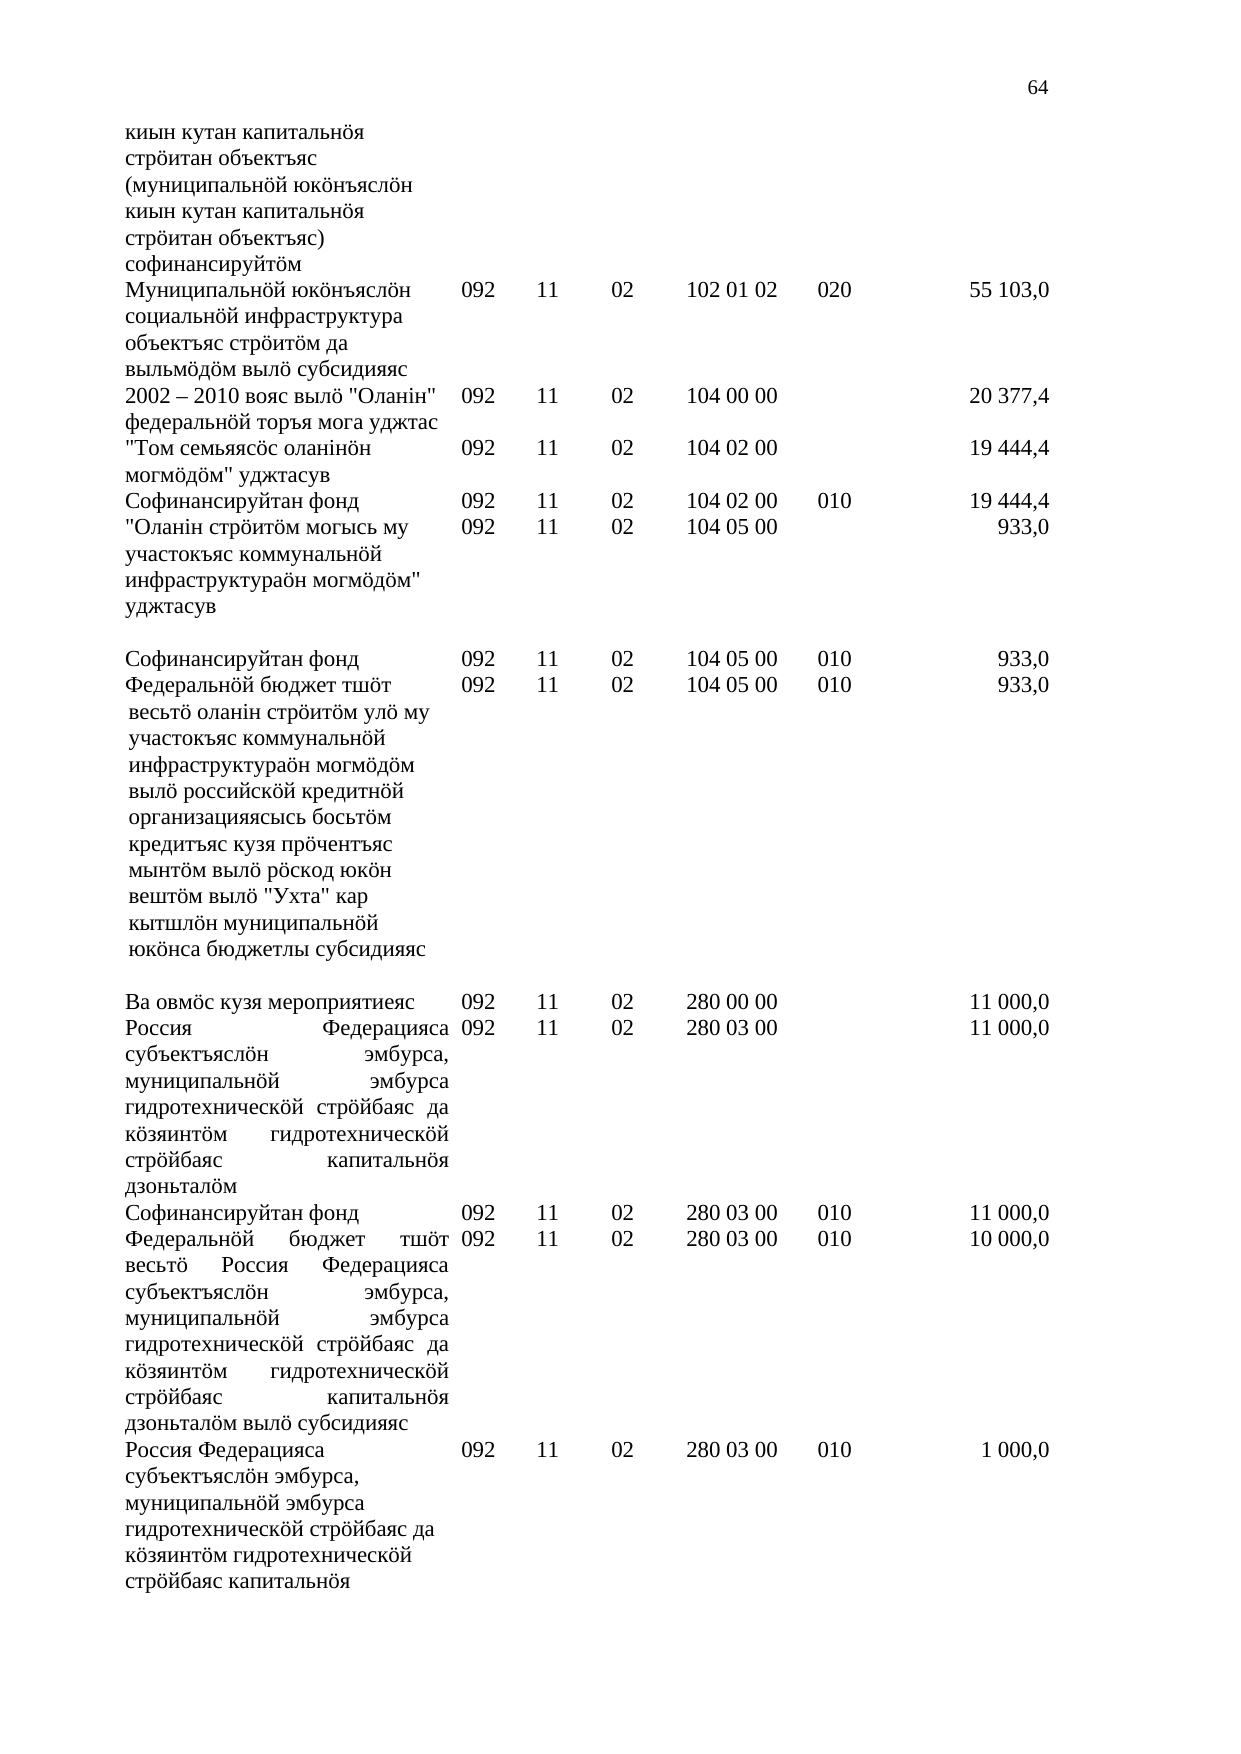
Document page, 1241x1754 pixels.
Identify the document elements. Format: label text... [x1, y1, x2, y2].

table_cell [1055, 487, 1093, 513]
table_cell 092 [455, 514, 530, 645]
table_cell 11 000,0 [886, 1014, 1055, 1199]
table_cell 55 103,0 [886, 276, 1055, 382]
table_cell 092 [455, 988, 530, 1014]
table_cell 933,0 [886, 672, 1055, 988]
table_cell 092 [455, 382, 530, 434]
table_cell 104 02 00 [680, 434, 811, 487]
table_cell "Том семьяясöс оланінöн могмöдöм" уджтасув [119, 434, 455, 487]
table_cell [886, 118, 1055, 276]
table_cell 933,0 [886, 645, 1055, 672]
table_cell Ва овмöс кузя мероприятиеяс [119, 988, 455, 1014]
table_cell Софинансируйтан фонд [119, 1199, 455, 1225]
table_cell Софинансируйтан фонд [119, 487, 455, 513]
table_cell [1055, 514, 1093, 645]
table_cell 11 [530, 382, 605, 434]
table_cell 092 [455, 1014, 530, 1199]
table_cell Федеральнöй бюджет тшöт весьтö оланін стрöитöм улö му участокъяс коммунальнöй инфраструктураöн могмöдöм вылö российскöй кредитнöй организацияясысь босьтöм кредитъяс кузя прöчентъяс мынтöм вылö рöскод юкöн вештöм вылö "Ухта" кар кытшлöн муниципальнöй юкöнса бюджетлы субсидияяс [119, 672, 455, 988]
table_cell "Оланін стрöитöм могысь му участокъяс коммунальнöй инфраструктураöн могмöдöм" уджтасув [119, 514, 455, 645]
table_cell 104 00 00 [680, 382, 811, 434]
table_cell 02 [605, 514, 680, 645]
table_cell [530, 118, 605, 276]
table_cell [811, 988, 886, 1014]
table_cell [455, 118, 530, 276]
table_cell [1055, 1436, 1093, 1594]
table_cell 02 [605, 645, 680, 672]
table_cell 1 000,0 [886, 1436, 1055, 1594]
table_cell 11 [530, 487, 605, 513]
table_cell 11 [530, 1225, 605, 1436]
table_cell 11 [530, 1199, 605, 1225]
table_cell 010 [811, 1199, 886, 1225]
table_cell [811, 514, 886, 645]
table_cell 020 [811, 276, 886, 382]
table_cell киын кутан капитальнöя стрöитан объектъяс (муниципальнöй юкöнъяслöн киын кутан капитальнöя стрöитан объектъяс) софинансируйтöм [119, 118, 455, 276]
table_cell 104 05 00 [680, 514, 811, 645]
table_cell [605, 118, 680, 276]
table_cell 010 [811, 645, 886, 672]
table_cell 02 [605, 434, 680, 487]
table_cell [1055, 988, 1093, 1014]
table_cell 280 03 00 [680, 1225, 811, 1436]
table_cell Муниципальнöй юкöнъяслöн социальнöй инфраструктура объектъяс стрöитöм да выльмöдöм вылö субсидияяс [119, 276, 455, 382]
table_cell [811, 382, 886, 434]
table_cell 092 [455, 1199, 530, 1225]
table_cell 933,0 [886, 514, 1055, 645]
table_cell 11 [530, 672, 605, 988]
table_cell 092 [455, 1225, 530, 1436]
table_cell [1055, 645, 1093, 672]
table_cell 104 02 00 [680, 487, 811, 513]
table_cell 092 [455, 1436, 530, 1594]
table_cell 11 [530, 1436, 605, 1594]
table_cell [1055, 118, 1093, 276]
table_cell 2002 – 2010 вояс вылö "Оланін" федеральнöй торъя мога уджтас [119, 382, 455, 434]
table_cell Россия Федерацияса субъектъяслöн эмбурса, муниципальнöй эмбурса гидротехническöй стрöйбаяс да кöзяинтöм гидротехническöй стрöйбаяс капитальнöя дзоньталöм [119, 1014, 455, 1199]
table_cell 010 [811, 487, 886, 513]
table_cell 19 444,4 [886, 487, 1055, 513]
table_cell 092 [455, 487, 530, 513]
table_cell 10 000,0 [886, 1225, 1055, 1436]
table_cell [811, 118, 886, 276]
table_cell [1055, 1225, 1093, 1436]
table_cell Федеральнöй бюджет тшöт весьтö Россия Федерацияса субъектъяслöн эмбурса, муниципальнöй эмбурса гидротехническöй стрöйбаяс да кöзяинтöм гидротехническöй стрöйбаяс капитальнöя дзоньталöм вылö субсидияяс [119, 1225, 455, 1436]
table_cell 19 444,4 [886, 434, 1055, 487]
table_cell 11 000,0 [886, 1199, 1055, 1225]
table_cell 02 [605, 1225, 680, 1436]
table_cell 02 [605, 1199, 680, 1225]
table_cell 092 [455, 434, 530, 487]
table_cell 280 03 00 [680, 1014, 811, 1199]
table_cell 11 [530, 988, 605, 1014]
table_cell [1055, 382, 1093, 434]
table_cell 20 377,4 [886, 382, 1055, 434]
table_cell 11 [530, 514, 605, 645]
table_cell 11 [530, 1014, 605, 1199]
table_cell [1055, 1014, 1093, 1199]
table_cell 02 [605, 382, 680, 434]
table_cell 280 00 00 [680, 988, 811, 1014]
table_cell [1055, 1199, 1093, 1225]
table_cell 010 [811, 1225, 886, 1436]
table_cell 092 [455, 276, 530, 382]
table_cell Софинансируйтан фонд [119, 645, 455, 672]
table_cell 02 [605, 1436, 680, 1594]
table_cell 280 03 00 [680, 1436, 811, 1594]
table_cell 11 [530, 434, 605, 487]
table_cell 010 [811, 1436, 886, 1594]
table_cell 280 03 00 [680, 1199, 811, 1225]
table_cell 104 05 00 [680, 672, 811, 988]
table_cell 11 [530, 276, 605, 382]
table_cell 02 [605, 672, 680, 988]
table_cell [1055, 434, 1093, 487]
table_cell 02 [605, 276, 680, 382]
table_cell 102 01 02 [680, 276, 811, 382]
table_cell [811, 1014, 886, 1199]
table_cell 02 [605, 988, 680, 1014]
table_cell 02 [605, 1014, 680, 1199]
table_cell [1055, 276, 1093, 382]
table_cell 11 000,0 [886, 988, 1055, 1014]
table_cell 11 [530, 645, 605, 672]
table_cell 104 05 00 [680, 645, 811, 672]
table_cell 02 [605, 487, 680, 513]
table_cell [680, 118, 811, 276]
table_cell Россия Федерацияса субъектъяслöн эмбурса, муниципальнöй эмбурса гидротехническöй стрöйбаяс да кöзяинтöм гидротехническöй стрöйбаяс капитальнöя [119, 1436, 455, 1594]
table_cell 092 [455, 645, 530, 672]
table_cell 092 [455, 672, 530, 988]
table_cell 010 [811, 672, 886, 988]
table_cell [1055, 672, 1093, 988]
table_cell [811, 434, 886, 487]
